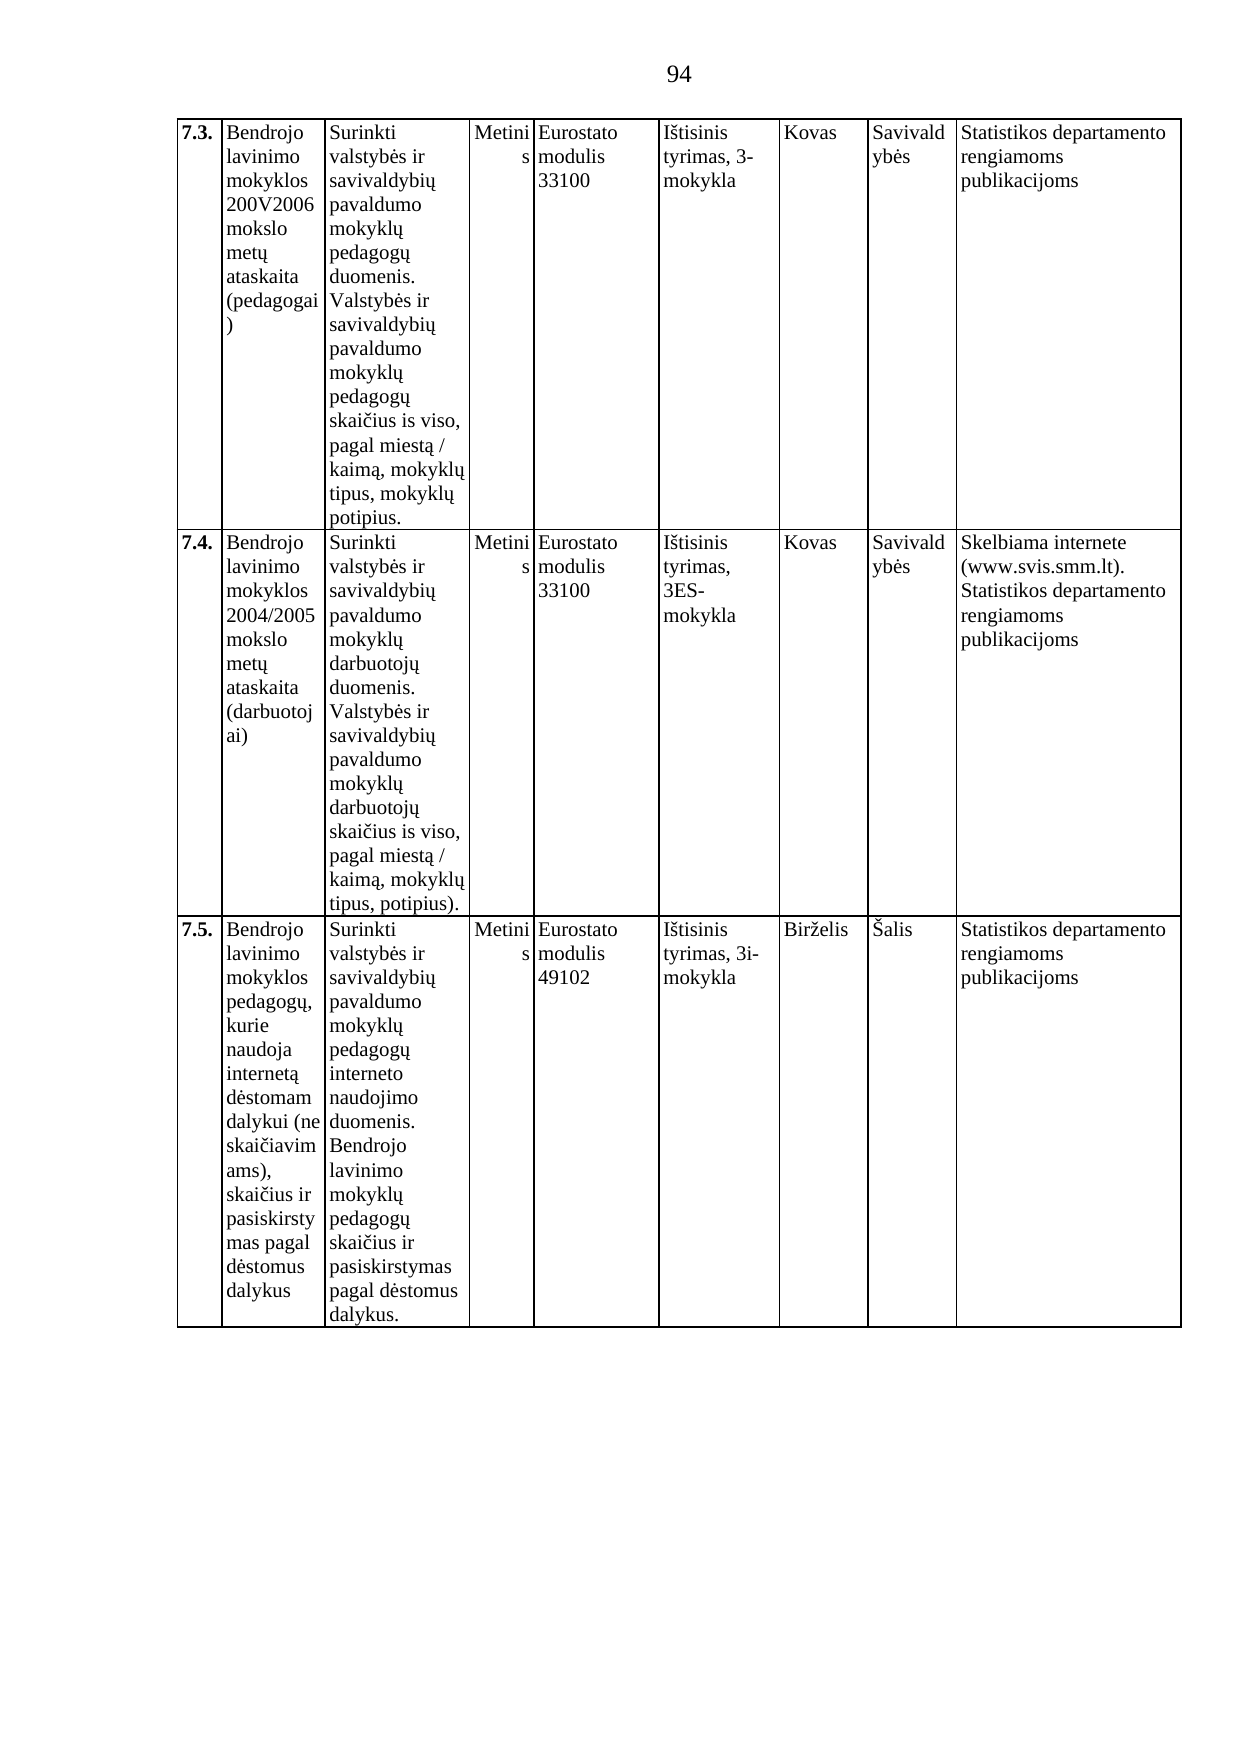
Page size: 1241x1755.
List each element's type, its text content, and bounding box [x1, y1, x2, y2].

table_cell Bendrojo lavinimo mokyklos pedagogų, kurie naudoja internetą dėstomam dalykui (ne skaičiavimams), skaičius ir pasiskirstymas pagal dėstomus dalykus [223, 917, 324, 1326]
table_cell Ištisinis tyrimas, 3i-mokykla [660, 917, 779, 1326]
table_cell Šalis [869, 917, 956, 1326]
table_cell 7.5. [178, 917, 221, 1326]
table_cell Bendrojo lavinimo mokyklos 200V2006 mokslo metų ataskaita (pedagogai) [223, 120, 324, 529]
table_cell Eurostato modulis 33100 [535, 120, 658, 529]
table_cell Ištisinis tyrimas, 3-mokykla [660, 120, 779, 529]
table_cell Savivaldybės [869, 120, 956, 529]
table_cell Skelbiama internete (www.svis.smm.lt). Statistikos departamento rengiamoms publikacijoms [957, 530, 1180, 915]
table_cell 7.4. [178, 530, 221, 915]
table_cell 7.3. [178, 120, 221, 529]
table_cell Eurostato modulis 33100 [535, 530, 658, 915]
table_cell Metinis [470, 917, 533, 1326]
table_cell Birželis [780, 917, 867, 1326]
table_cell Metinis [470, 120, 533, 529]
table_cell Savivaldybės [869, 530, 956, 915]
table_cell Eurostato modulis 49102 [535, 917, 658, 1326]
table_cell Kovas [780, 530, 867, 915]
table_cell Ištisinis tyrimas, 3ES-mokykla [660, 530, 779, 915]
table_cell Statistikos departamento rengiamoms publikacijoms [957, 917, 1180, 1326]
table_cell Statistikos departamento rengiamoms publikacijoms [957, 120, 1180, 529]
table_cell Kovas [780, 120, 867, 529]
table_cell Bendrojo lavinimo mokyklos 2004/2005 mokslo metų ataskaita (darbuotojai) [223, 530, 324, 915]
table_cell Metinis [470, 530, 533, 915]
